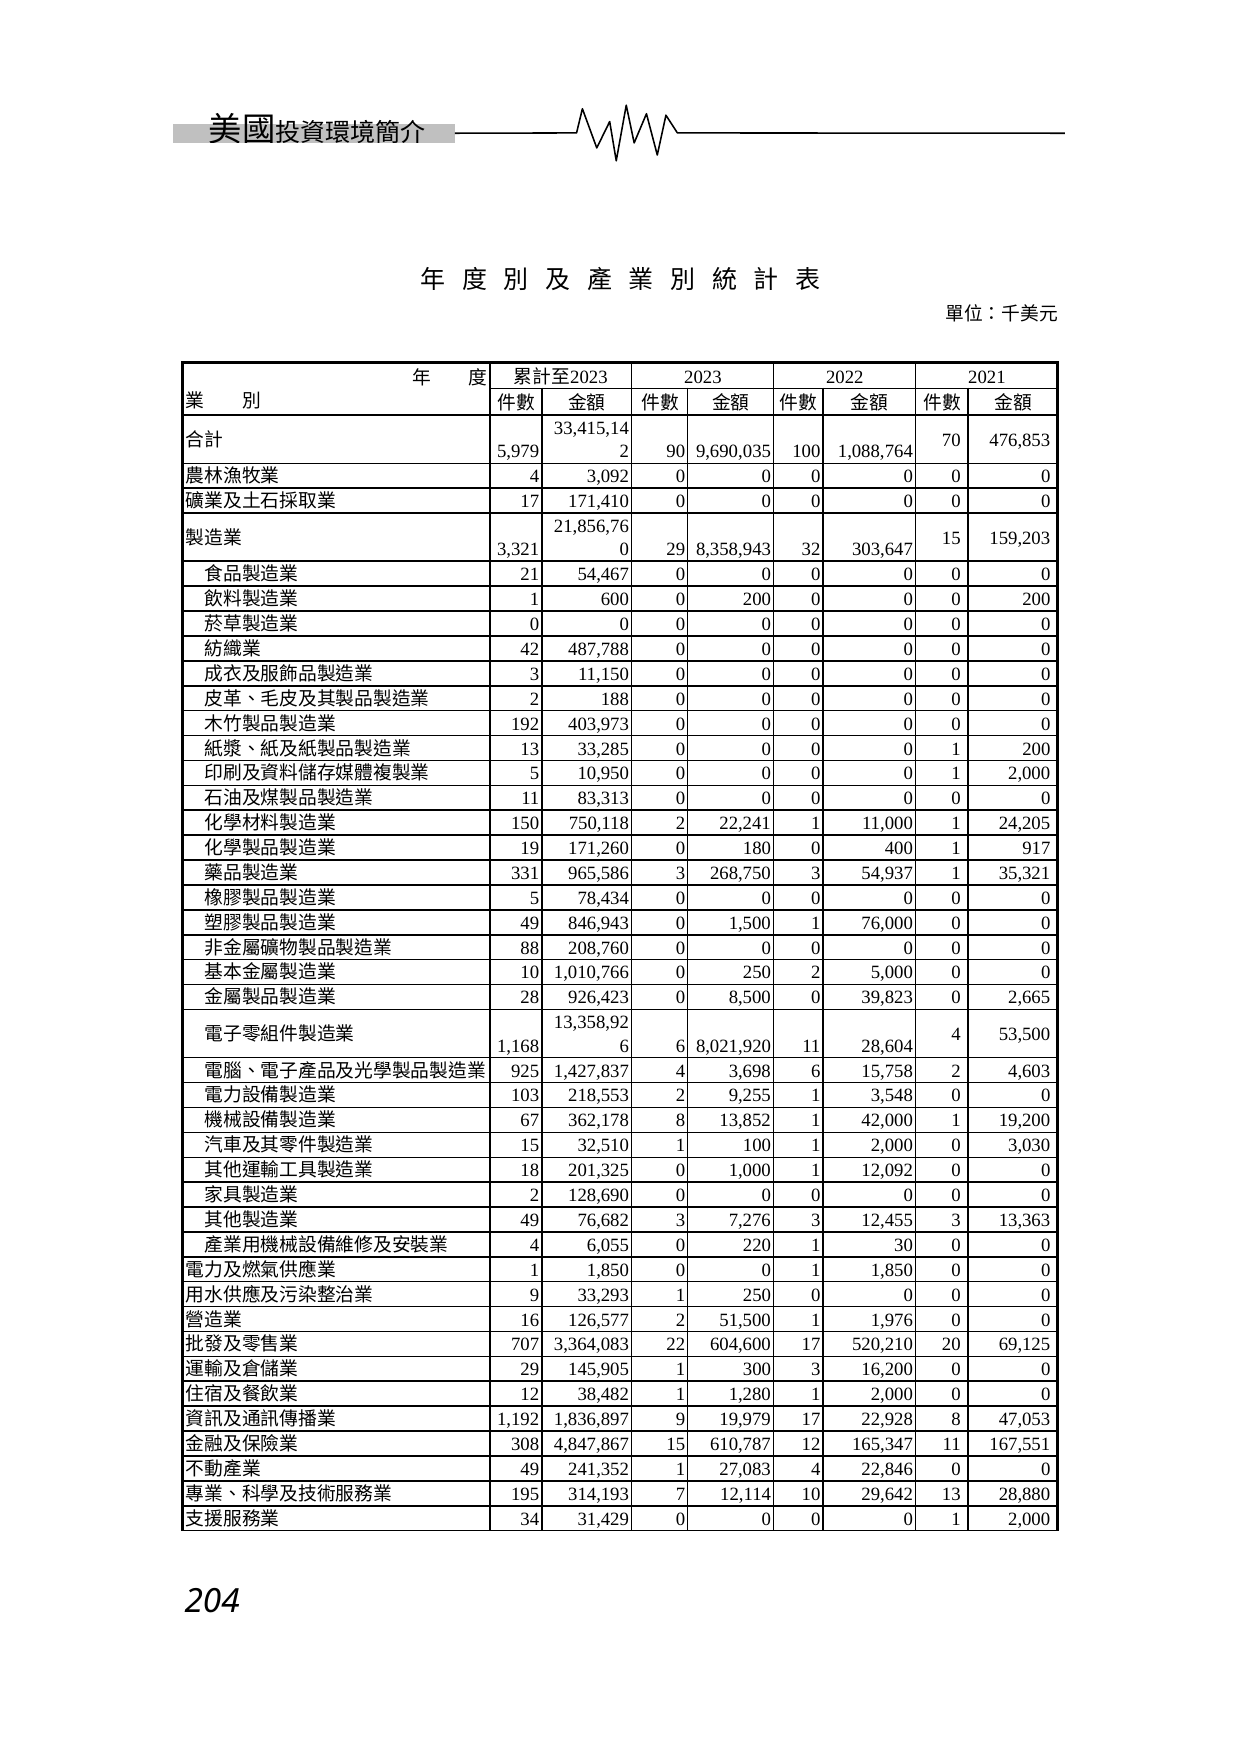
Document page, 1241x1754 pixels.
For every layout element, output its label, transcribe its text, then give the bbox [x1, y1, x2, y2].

table_cell 5 [491, 886, 541, 909]
table_cell 83,313 [543, 786, 631, 809]
table_cell 化學製品製造業 [184, 836, 489, 859]
table_cell 0 [824, 1507, 915, 1530]
table_cell 29 [491, 1357, 541, 1380]
table_cell 金額 [824, 389, 915, 414]
table_cell 11 [491, 786, 541, 809]
table_cell 0 [688, 886, 773, 909]
table_cell 1,976 [824, 1307, 915, 1331]
table_cell 51,500 [688, 1307, 773, 1331]
table_cell 0 [824, 711, 915, 735]
table_cell 礦業及土石採取業 [184, 489, 489, 512]
table_cell 17 [491, 489, 541, 512]
table_cell 0 [916, 489, 967, 512]
table_cell 487,788 [543, 637, 631, 660]
table_cell 0 [774, 711, 822, 735]
table_cell 0 [774, 687, 822, 710]
table_cell 0 [969, 886, 1056, 909]
table_cell 0 [632, 911, 687, 934]
table_cell 4,847,867 [543, 1432, 631, 1455]
table_cell 0 [632, 1233, 687, 1256]
table_cell 29 [632, 514, 687, 560]
table_cell 0 [774, 1282, 822, 1306]
table_cell 12,092 [824, 1158, 915, 1181]
table_cell 250 [688, 960, 773, 984]
table_cell 1 [916, 861, 967, 884]
table_cell 8,021,920 [688, 1010, 773, 1057]
table_cell 1,836,897 [543, 1407, 631, 1430]
table_cell 13,363 [969, 1208, 1056, 1231]
table_cell 1 [632, 1357, 687, 1380]
table_cell 362,178 [543, 1108, 631, 1131]
table_cell 金融及保險業 [184, 1432, 489, 1455]
table_cell 0 [916, 985, 967, 1008]
table_cell 49 [491, 1457, 541, 1480]
table_cell 2 [491, 687, 541, 710]
table_cell 金額 [543, 389, 631, 414]
table_cell 707 [491, 1332, 541, 1356]
table_cell 0 [688, 711, 773, 735]
table_cell 製造業 [184, 514, 489, 560]
table_cell 0 [774, 562, 822, 585]
table_cell 1 [491, 587, 541, 610]
table_cell 產業用機械設備維修及安裝業 [184, 1233, 489, 1256]
table_cell 70 [916, 416, 967, 462]
table_cell 2 [491, 1183, 541, 1206]
table_cell 1,427,837 [543, 1058, 631, 1082]
table_cell 13 [491, 736, 541, 759]
table_cell 0 [632, 761, 687, 784]
table_cell 0 [774, 836, 822, 859]
table_cell 1 [632, 1133, 687, 1156]
table_cell 1 [916, 1507, 967, 1530]
table_cell 268,750 [688, 861, 773, 884]
table_cell 6,055 [543, 1233, 631, 1256]
table_cell 49 [491, 911, 541, 934]
table_cell 0 [916, 587, 967, 610]
table_cell 0 [632, 936, 687, 959]
table_cell 0 [632, 1507, 687, 1530]
table_cell 0 [632, 464, 687, 487]
table_cell 67 [491, 1108, 541, 1131]
table_cell 100 [774, 416, 822, 462]
table_cell 0 [916, 1382, 967, 1405]
table_cell 0 [632, 736, 687, 759]
table_cell 件數 [632, 389, 687, 414]
table_cell 2 [632, 811, 687, 834]
table_cell 0 [688, 1507, 773, 1530]
table_cell 1 [774, 911, 822, 934]
table_cell 1,010,766 [543, 960, 631, 984]
table_cell 0 [969, 637, 1056, 660]
table_cell 49 [491, 1208, 541, 1231]
table_cell 0 [916, 711, 967, 735]
table_cell 7,276 [688, 1208, 773, 1231]
table_cell 0 [969, 489, 1056, 512]
table_cell 6 [774, 1058, 822, 1082]
table_cell 石油及煤製品製造業 [184, 786, 489, 809]
table_cell 0 [688, 612, 773, 635]
table_cell 成衣及服飾品製造業 [184, 662, 489, 685]
table_cell 42,000 [824, 1108, 915, 1131]
table_cell 33,415,142 [543, 416, 631, 462]
table_cell 3,030 [969, 1133, 1056, 1156]
table_cell 3,698 [688, 1058, 773, 1082]
table_cell 0 [632, 985, 687, 1008]
table_cell 4 [916, 1010, 967, 1057]
table_cell 0 [969, 687, 1056, 710]
table_cell 住宿及餐飲業 [184, 1382, 489, 1405]
table_cell 4 [774, 1457, 822, 1480]
table_cell 218,553 [543, 1083, 631, 1107]
table_cell 3,548 [824, 1083, 915, 1107]
table_cell 0 [688, 1183, 773, 1206]
table_cell 0 [916, 911, 967, 934]
table_cell 其他製造業 [184, 1208, 489, 1231]
table_cell 4 [491, 464, 541, 487]
table_cell 2 [916, 1058, 967, 1082]
table_cell 19,979 [688, 1407, 773, 1430]
table_cell 0 [632, 587, 687, 610]
table_cell 家具製造業 [184, 1183, 489, 1206]
table_cell 0 [916, 886, 967, 909]
table_cell 不動產業 [184, 1457, 489, 1480]
table_cell 34 [491, 1507, 541, 1530]
table_cell 0 [824, 587, 915, 610]
table_cell 11,150 [543, 662, 631, 685]
table_cell 3 [632, 1208, 687, 1231]
table_cell 0 [632, 562, 687, 585]
table_cell 200 [969, 587, 1056, 610]
table_cell 17 [774, 1407, 822, 1430]
table_cell 1,850 [543, 1258, 631, 1281]
table_cell 2,000 [824, 1133, 915, 1156]
table_cell 126,577 [543, 1307, 631, 1331]
table_cell 0 [632, 687, 687, 710]
table_cell 0 [632, 1158, 687, 1181]
table_cell 308 [491, 1432, 541, 1455]
table_cell 195 [491, 1482, 541, 1505]
table_cell 0 [774, 464, 822, 487]
table_cell 11,000 [824, 811, 915, 834]
table_cell 0 [774, 1183, 822, 1206]
table_cell 1,280 [688, 1382, 773, 1405]
table_cell 520,210 [824, 1332, 915, 1356]
table_cell 0 [688, 637, 773, 660]
table_cell 250 [688, 1282, 773, 1306]
table_cell 0 [916, 1158, 967, 1181]
table_cell 10 [491, 960, 541, 984]
table_cell 21 [491, 562, 541, 585]
table_cell 1 [632, 1382, 687, 1405]
table_cell 28,604 [824, 1010, 915, 1057]
table_cell 69,125 [969, 1332, 1056, 1356]
table_cell 0 [632, 711, 687, 735]
table_cell 0 [491, 612, 541, 635]
table_cell 機械設備製造業 [184, 1108, 489, 1131]
table_cell 303,647 [824, 514, 915, 560]
table_cell 1 [632, 1457, 687, 1480]
table_cell 0 [969, 786, 1056, 809]
table_cell 54,467 [543, 562, 631, 585]
table_cell 32 [774, 514, 822, 560]
table_cell 11 [916, 1432, 967, 1455]
table_cell 3 [774, 861, 822, 884]
table_cell 1 [774, 1233, 822, 1256]
table_cell 167,551 [969, 1432, 1056, 1455]
table_cell 1,168 [491, 1010, 541, 1057]
table_cell 8 [632, 1108, 687, 1131]
table_cell 0 [969, 1457, 1056, 1480]
table_header 2022 [774, 364, 915, 388]
table_cell 0 [688, 761, 773, 784]
table_cell 20 [916, 1332, 967, 1356]
table_cell 15 [632, 1432, 687, 1455]
table_cell 0 [774, 936, 822, 959]
table_cell 資訊及通訊傳播業 [184, 1407, 489, 1430]
table_cell 103 [491, 1083, 541, 1107]
table_cell 0 [774, 786, 822, 809]
table_cell 0 [543, 612, 631, 635]
table_cell 2,000 [824, 1382, 915, 1405]
table_cell 0 [916, 464, 967, 487]
table_cell 1 [916, 811, 967, 834]
table_cell 47,053 [969, 1407, 1056, 1430]
table_cell 3,092 [543, 464, 631, 487]
table_cell 5,979 [491, 416, 541, 462]
table_cell 運輸及倉儲業 [184, 1357, 489, 1380]
table_cell 0 [632, 960, 687, 984]
table_cell 0 [774, 637, 822, 660]
table_cell 39,823 [824, 985, 915, 1008]
table_cell 2 [774, 960, 822, 984]
table_cell 403,973 [543, 711, 631, 735]
table_cell 22,928 [824, 1407, 915, 1430]
table_cell 100 [688, 1133, 773, 1156]
table_cell 0 [916, 960, 967, 984]
table_cell 0 [969, 562, 1056, 585]
table_cell 128,690 [543, 1183, 631, 1206]
table_cell 188 [543, 687, 631, 710]
table_cell 0 [774, 612, 822, 635]
table_cell 965,586 [543, 861, 631, 884]
table_cell 0 [688, 736, 773, 759]
table_cell 0 [632, 637, 687, 660]
table_cell 1 [916, 736, 967, 759]
table_cell 15,758 [824, 1058, 915, 1082]
table_cell 1,500 [688, 911, 773, 934]
table_cell 0 [969, 612, 1056, 635]
table_cell 0 [969, 1307, 1056, 1331]
table_cell 食品製造業 [184, 562, 489, 585]
table_cell 314,193 [543, 1482, 631, 1505]
table_cell 220 [688, 1233, 773, 1256]
table_cell 171,410 [543, 489, 631, 512]
table_cell 5 [491, 761, 541, 784]
table_cell 合計 [184, 416, 489, 462]
table_cell 13,358,926 [543, 1010, 631, 1057]
table_cell 1 [774, 1382, 822, 1405]
table_cell 飲料製造業 [184, 587, 489, 610]
table_cell 0 [969, 960, 1056, 984]
table_cell 27,083 [688, 1457, 773, 1480]
table_cell 6 [632, 1010, 687, 1057]
table_cell 0 [916, 687, 967, 710]
table_cell 1 [774, 1133, 822, 1156]
table_cell 0 [916, 1357, 967, 1380]
table_cell 非金屬礦物製品製造業 [184, 936, 489, 959]
table_cell 0 [774, 886, 822, 909]
table_cell 0 [916, 936, 967, 959]
table_cell 76,682 [543, 1208, 631, 1231]
table_cell 0 [916, 786, 967, 809]
table_cell 塑膠製品製造業 [184, 911, 489, 934]
table_cell 4 [632, 1058, 687, 1082]
table_cell 0 [824, 687, 915, 710]
table_cell 300 [688, 1357, 773, 1380]
table_cell 化學材料製造業 [184, 811, 489, 834]
table_cell 8 [916, 1407, 967, 1430]
table_cell 200 [688, 587, 773, 610]
table_cell 917 [969, 836, 1056, 859]
table_cell 0 [688, 464, 773, 487]
table_cell 0 [916, 1233, 967, 1256]
table_cell 0 [824, 1183, 915, 1206]
table_cell 4,603 [969, 1058, 1056, 1082]
table_cell 22 [632, 1332, 687, 1356]
table_cell 12 [491, 1382, 541, 1405]
table_header 累計至2023 [491, 364, 631, 388]
table_cell 38,482 [543, 1382, 631, 1405]
table_cell 1,088,764 [824, 416, 915, 462]
table_cell 0 [774, 761, 822, 784]
table_cell 12 [774, 1432, 822, 1455]
table_cell 0 [632, 786, 687, 809]
table_cell 159,203 [969, 514, 1056, 560]
table_cell 0 [916, 1457, 967, 1480]
table_cell 其他運輸工具製造業 [184, 1158, 489, 1181]
table_cell 12,455 [824, 1208, 915, 1231]
table_cell 0 [969, 464, 1056, 487]
table_cell 0 [916, 662, 967, 685]
table_cell 165,347 [824, 1432, 915, 1455]
text 單位：千美元 [183, 299, 1058, 326]
table_cell 0 [916, 1307, 967, 1331]
table_cell 1 [491, 1258, 541, 1281]
table_cell 15 [491, 1133, 541, 1156]
table_cell 汽車及其零件製造業 [184, 1133, 489, 1156]
table_cell 33,293 [543, 1282, 631, 1306]
table_cell 24,205 [969, 811, 1056, 834]
table_cell 0 [688, 1258, 773, 1281]
table_cell 1 [774, 1083, 822, 1107]
table_cell 0 [916, 1133, 967, 1156]
table_cell 0 [916, 1083, 967, 1107]
table_cell 12,114 [688, 1482, 773, 1505]
table_cell 件數 [491, 389, 541, 414]
table_cell 0 [632, 1183, 687, 1206]
table_cell 201,325 [543, 1158, 631, 1181]
table_cell 1,000 [688, 1158, 773, 1181]
table_cell 3,364,083 [543, 1332, 631, 1356]
table_cell 3 [491, 662, 541, 685]
table_cell 印刷及資料儲存媒體複製業 [184, 761, 489, 784]
table_cell 紙漿、紙及紙製品製造業 [184, 736, 489, 759]
table_cell 925 [491, 1058, 541, 1082]
table_cell 0 [824, 612, 915, 635]
table_cell 28 [491, 985, 541, 1008]
table_cell 400 [824, 836, 915, 859]
table_cell 1 [916, 836, 967, 859]
table_cell 0 [824, 489, 915, 512]
table_cell 電腦、電子產品及光學製品製造業 [184, 1058, 489, 1082]
table_cell 331 [491, 861, 541, 884]
table_cell 0 [916, 1282, 967, 1306]
table_cell 0 [632, 612, 687, 635]
table_cell 0 [916, 562, 967, 585]
table_cell 0 [688, 786, 773, 809]
table_cell 18 [491, 1158, 541, 1181]
table_cell 15 [916, 514, 967, 560]
table_cell 78,434 [543, 886, 631, 909]
table_cell 0 [824, 1282, 915, 1306]
table_cell 11 [774, 1010, 822, 1057]
table_cell 3 [774, 1208, 822, 1231]
table_cell 88 [491, 936, 541, 959]
table_cell 0 [969, 1233, 1056, 1256]
table_cell 電力設備製造業 [184, 1083, 489, 1107]
table_cell 0 [969, 1382, 1056, 1405]
table_cell 21,856,760 [543, 514, 631, 560]
table_cell 0 [774, 489, 822, 512]
table_cell 0 [774, 1507, 822, 1530]
table_cell 件數 [916, 389, 967, 414]
table_cell 10 [774, 1482, 822, 1505]
table_cell 0 [632, 489, 687, 512]
table_cell 專業、科學及技術服務業 [184, 1482, 489, 1505]
table_cell 10,950 [543, 761, 631, 784]
table_cell 4 [491, 1233, 541, 1256]
table_cell 0 [632, 1258, 687, 1281]
table_cell 208,760 [543, 936, 631, 959]
table_cell 0 [774, 662, 822, 685]
table_cell 0 [824, 637, 915, 660]
table_cell 0 [688, 562, 773, 585]
table_cell 1 [774, 1258, 822, 1281]
table_cell 35,321 [969, 861, 1056, 884]
table_cell 0 [969, 1357, 1056, 1380]
table_cell 營造業 [184, 1307, 489, 1331]
table_cell 0 [774, 736, 822, 759]
table_cell 19 [491, 836, 541, 859]
table_cell 22,846 [824, 1457, 915, 1480]
table_header 年 度 業 別 [184, 364, 489, 414]
table_cell 13 [916, 1482, 967, 1505]
table_cell 0 [916, 1258, 967, 1281]
table_cell 846,943 [543, 911, 631, 934]
table_cell 3 [916, 1208, 967, 1231]
table_cell 600 [543, 587, 631, 610]
table_cell 31,429 [543, 1507, 631, 1530]
table_cell 1 [774, 1158, 822, 1181]
table_cell 0 [969, 936, 1056, 959]
table_cell 0 [969, 1158, 1056, 1181]
table_cell 8,500 [688, 985, 773, 1008]
table_cell 0 [969, 662, 1056, 685]
table_cell 電子零組件製造業 [184, 1010, 489, 1057]
table_cell 用水供應及污染整治業 [184, 1282, 489, 1306]
table_cell 金額 [688, 389, 773, 414]
table_cell 241,352 [543, 1457, 631, 1480]
table_cell 90 [632, 416, 687, 462]
table_cell 0 [688, 489, 773, 512]
table_cell 30 [824, 1233, 915, 1256]
table_cell 金額 [969, 389, 1056, 414]
table_cell 3,321 [491, 514, 541, 560]
table_cell 1,850 [824, 1258, 915, 1281]
table_cell 32,510 [543, 1133, 631, 1156]
table_cell 電力及燃氣供應業 [184, 1258, 489, 1281]
table_cell 2 [632, 1083, 687, 1107]
table_cell 0 [969, 711, 1056, 735]
table_cell 0 [824, 562, 915, 585]
table_cell 0 [824, 886, 915, 909]
table_cell 支援服務業 [184, 1507, 489, 1530]
table_cell 0 [969, 1282, 1056, 1306]
table_cell 0 [916, 1183, 967, 1206]
table_cell 9,690,035 [688, 416, 773, 462]
table_cell 0 [632, 662, 687, 685]
table_cell 2,000 [969, 761, 1056, 784]
table_cell 菸草製造業 [184, 612, 489, 635]
table_cell 1,192 [491, 1407, 541, 1430]
table_cell 0 [969, 911, 1056, 934]
table_cell 145,905 [543, 1357, 631, 1380]
table_cell 1 [774, 1307, 822, 1331]
table_cell 53,500 [969, 1010, 1056, 1057]
table_cell 17 [774, 1332, 822, 1356]
table_cell 180 [688, 836, 773, 859]
table_cell 8,358,943 [688, 514, 773, 560]
table_cell 610,787 [688, 1432, 773, 1455]
table_cell 926,423 [543, 985, 631, 1008]
table_cell 13,852 [688, 1108, 773, 1131]
table_cell 2 [632, 1307, 687, 1331]
table_cell 件數 [774, 389, 822, 414]
table_cell 0 [824, 936, 915, 959]
table_cell 1 [916, 761, 967, 784]
table_cell 3 [632, 861, 687, 884]
table_header 2023 [632, 364, 773, 388]
table_cell 9 [491, 1282, 541, 1306]
table_cell 16 [491, 1307, 541, 1331]
table_cell 476,853 [969, 416, 1056, 462]
table_cell 0 [824, 662, 915, 685]
table_cell 2,665 [969, 985, 1056, 1008]
table_cell 1 [774, 1108, 822, 1131]
table_cell 0 [774, 587, 822, 610]
table_cell 基本金屬製造業 [184, 960, 489, 984]
table_cell 3 [774, 1357, 822, 1380]
table_cell 0 [688, 662, 773, 685]
table_cell 16,200 [824, 1357, 915, 1380]
table_cell 木竹製品製造業 [184, 711, 489, 735]
table_cell 28,880 [969, 1482, 1056, 1505]
table_cell 22,241 [688, 811, 773, 834]
table_cell 0 [824, 464, 915, 487]
text 年度別及產業別統計表 [183, 236, 1058, 299]
table_cell 0 [688, 936, 773, 959]
table_cell 0 [969, 1258, 1056, 1281]
table_cell 9,255 [688, 1083, 773, 1107]
table_cell 604,600 [688, 1332, 773, 1356]
table_cell 0 [916, 612, 967, 635]
table_cell 19,200 [969, 1108, 1056, 1131]
table_cell 0 [632, 886, 687, 909]
table_cell 33,285 [543, 736, 631, 759]
table_cell 76,000 [824, 911, 915, 934]
table_cell 農林漁牧業 [184, 464, 489, 487]
table_cell 金屬製品製造業 [184, 985, 489, 1008]
table_cell 0 [824, 736, 915, 759]
table_cell 1 [632, 1282, 687, 1306]
table_cell 150 [491, 811, 541, 834]
table_cell 0 [969, 1083, 1056, 1107]
table_cell 0 [824, 786, 915, 809]
table_cell 54,937 [824, 861, 915, 884]
table_cell 5,000 [824, 960, 915, 984]
table_cell 皮革、毛皮及其製品製造業 [184, 687, 489, 710]
table_cell 0 [632, 836, 687, 859]
table_cell 750,118 [543, 811, 631, 834]
table_cell 藥品製造業 [184, 861, 489, 884]
table_cell 42 [491, 637, 541, 660]
table_cell 0 [969, 1183, 1056, 1206]
table_cell 200 [969, 736, 1056, 759]
table_cell 171,260 [543, 836, 631, 859]
table_header 2021 [916, 364, 1056, 388]
table_cell 2,000 [969, 1507, 1056, 1530]
table_cell 192 [491, 711, 541, 735]
table_cell 0 [774, 985, 822, 1008]
table_cell 批發及零售業 [184, 1332, 489, 1356]
table_cell 7 [632, 1482, 687, 1505]
table_cell 1 [774, 811, 822, 834]
table_cell 0 [824, 761, 915, 784]
table_cell 29,642 [824, 1482, 915, 1505]
table_cell 1 [916, 1108, 967, 1131]
table_cell 橡膠製品製造業 [184, 886, 489, 909]
table_cell 9 [632, 1407, 687, 1430]
table_cell 0 [688, 687, 773, 710]
table_cell 紡織業 [184, 637, 489, 660]
table_cell 0 [916, 637, 967, 660]
